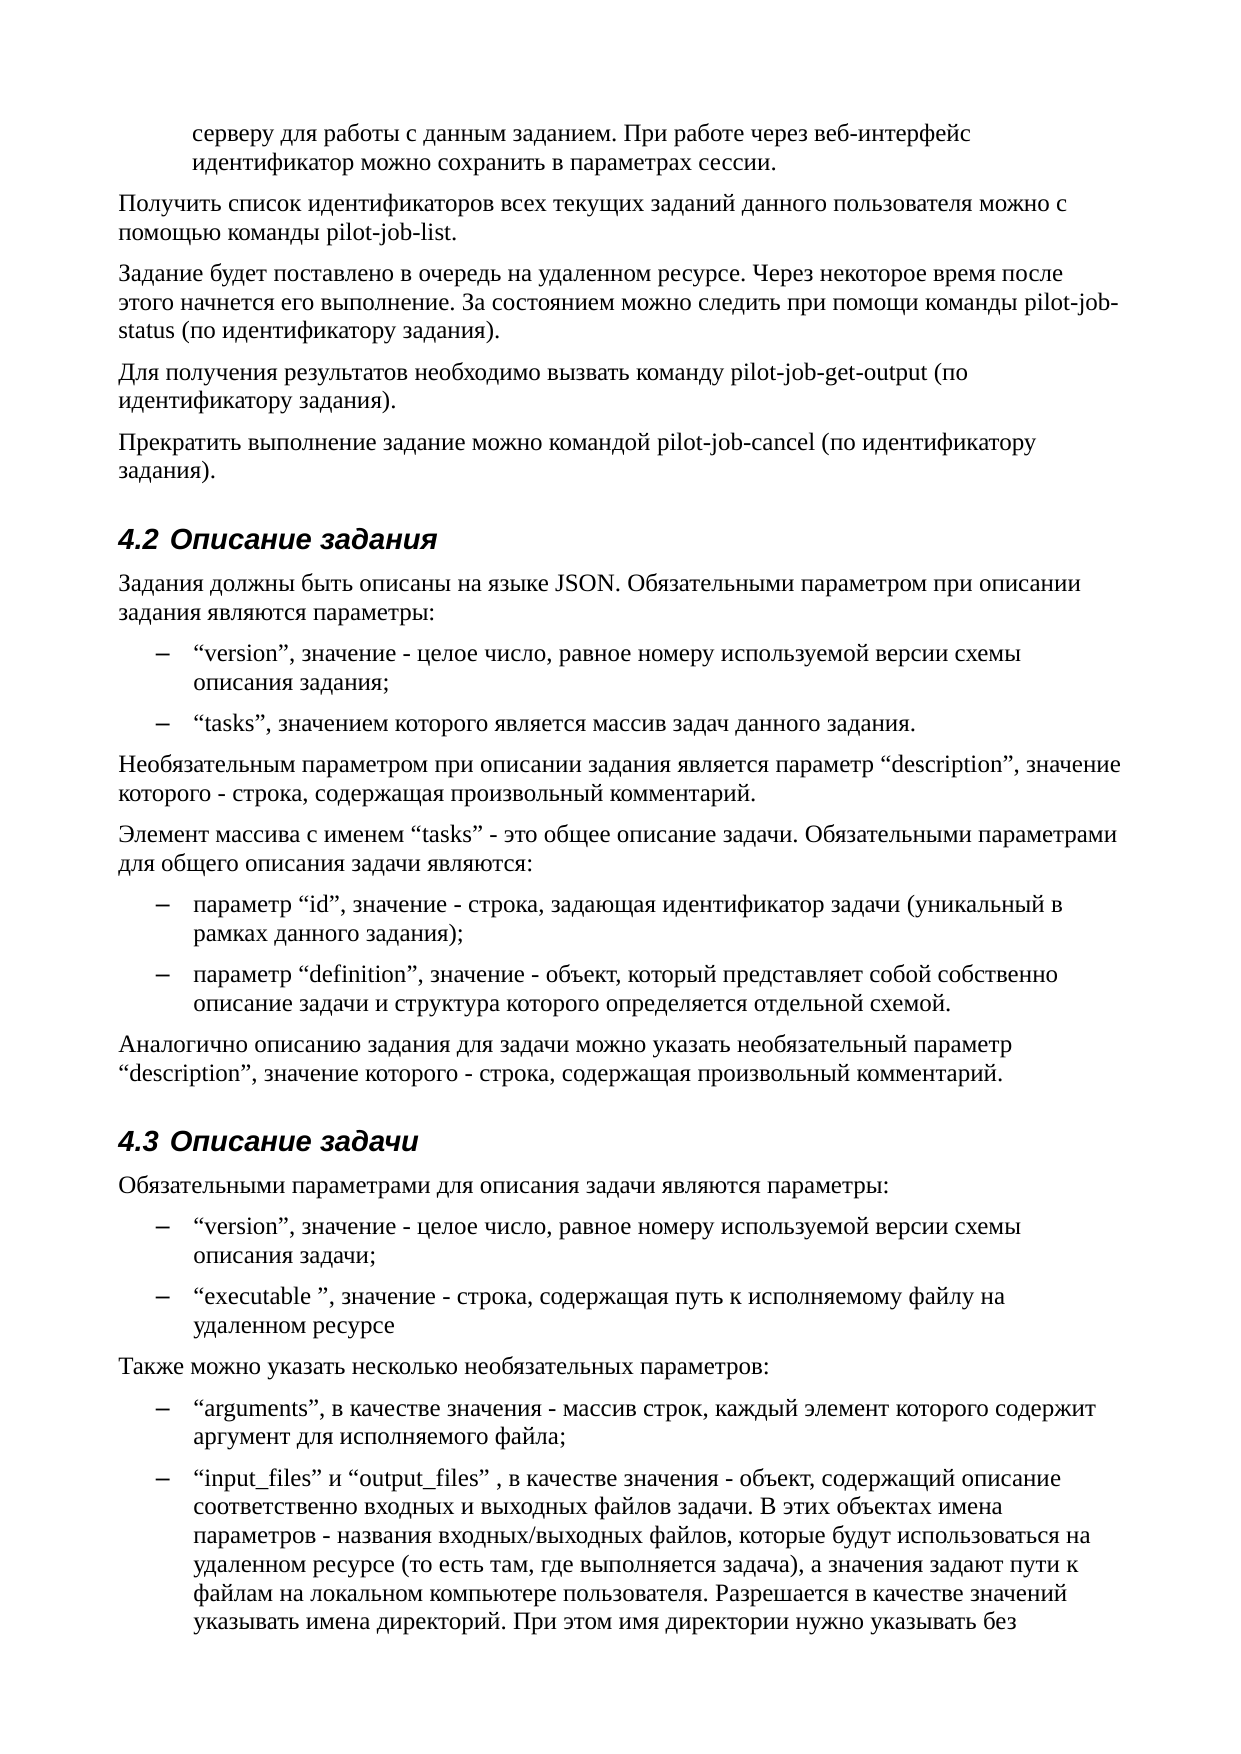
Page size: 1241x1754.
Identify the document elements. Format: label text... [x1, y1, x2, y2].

list параметр “id”, значение - строка, задающая идентификатор задачи (уникальный в рамках данного задания); [156, 889, 1122, 947]
text Обязательными параметрами для описания задачи являются параметры: [118, 1170, 1122, 1199]
list “input_files” и “output_files” , в качестве значения - объект, содержащий описание соответственно входных и выходных файлов задачи. В этих объектах имена параметров - названия входных/выходных файлов, которые будут использоваться на удаленном ресурсе (то есть там, где выполняется задача), а значения задают пути к файлам на локальном компьютере пользователя. Разрешается в качестве значений указывать имена директорий. При этом имя директории нужно указывать без [156, 1463, 1122, 1635]
list “tasks”, значением которого является массив задач данного задания. [156, 708, 1122, 737]
subtitle 4.3 Описание задачи [118, 1124, 1122, 1158]
text Также можно указать несколько необязательных параметров: [118, 1351, 1122, 1380]
text Задание будет поставлено в очередь на удаленном ресурсе. Через некоторое время после этого начнется его выполнение. За состоянием можно следить при помощи команды pilot-job-status (по идентификатору задания). [118, 258, 1122, 344]
list “executable ”, значение - строка, содержащая путь к исполняемому файлу на удаленном ресурсе [156, 1281, 1122, 1339]
list серверу для работы с данным заданием. При работе через веб-интерфейс идентификатор можно сохранить в параметрах сессии. [162, 118, 1122, 176]
text Задания должны быть описаны на языке JSON. Обязательными параметром при описании задания являются параметры: [118, 568, 1122, 625]
text Для получения результатов необходимо вызвать команду pilot-job-get-output (по идентификатору задания). [118, 357, 1122, 414]
text Аналогично описанию задания для задачи можно указать необязательный параметр “description”, значение которого - строка, содержащая произвольный комментарий. [118, 1029, 1122, 1087]
text Получить список идентификаторов всех текущих заданий данного пользователя можно с помощью команды pilot-job-list. [118, 188, 1122, 246]
subtitle 4.2 Описание задания [118, 522, 1122, 555]
list параметр “definition”, значение - объект, который представляет собой собственно описание задачи и структура которого определяется отдельной схемой. [156, 959, 1122, 1017]
list “version”, значение - целое число, равное номеру используемой версии схемы описания задания; [156, 638, 1122, 695]
list “arguments”, в качестве значения - массив строк, каждый элемент которого содержит аргумент для исполняемого файла; [156, 1393, 1122, 1450]
text Элемент массива с именем “tasks” - это общее описание задачи. Обязательными параметрами для общего описания задачи являются: [118, 819, 1122, 877]
text Необязательным параметром при описании задания является параметр “description”, значение которого - строка, содержащая произвольный комментарий. [118, 749, 1122, 807]
text Прекратить выполнение задание можно командой pilot-job-cancel (по идентификатору задания). [118, 427, 1122, 484]
list “version”, значение - целое число, равное номеру используемой версии схемы описания задачи; [156, 1211, 1122, 1269]
